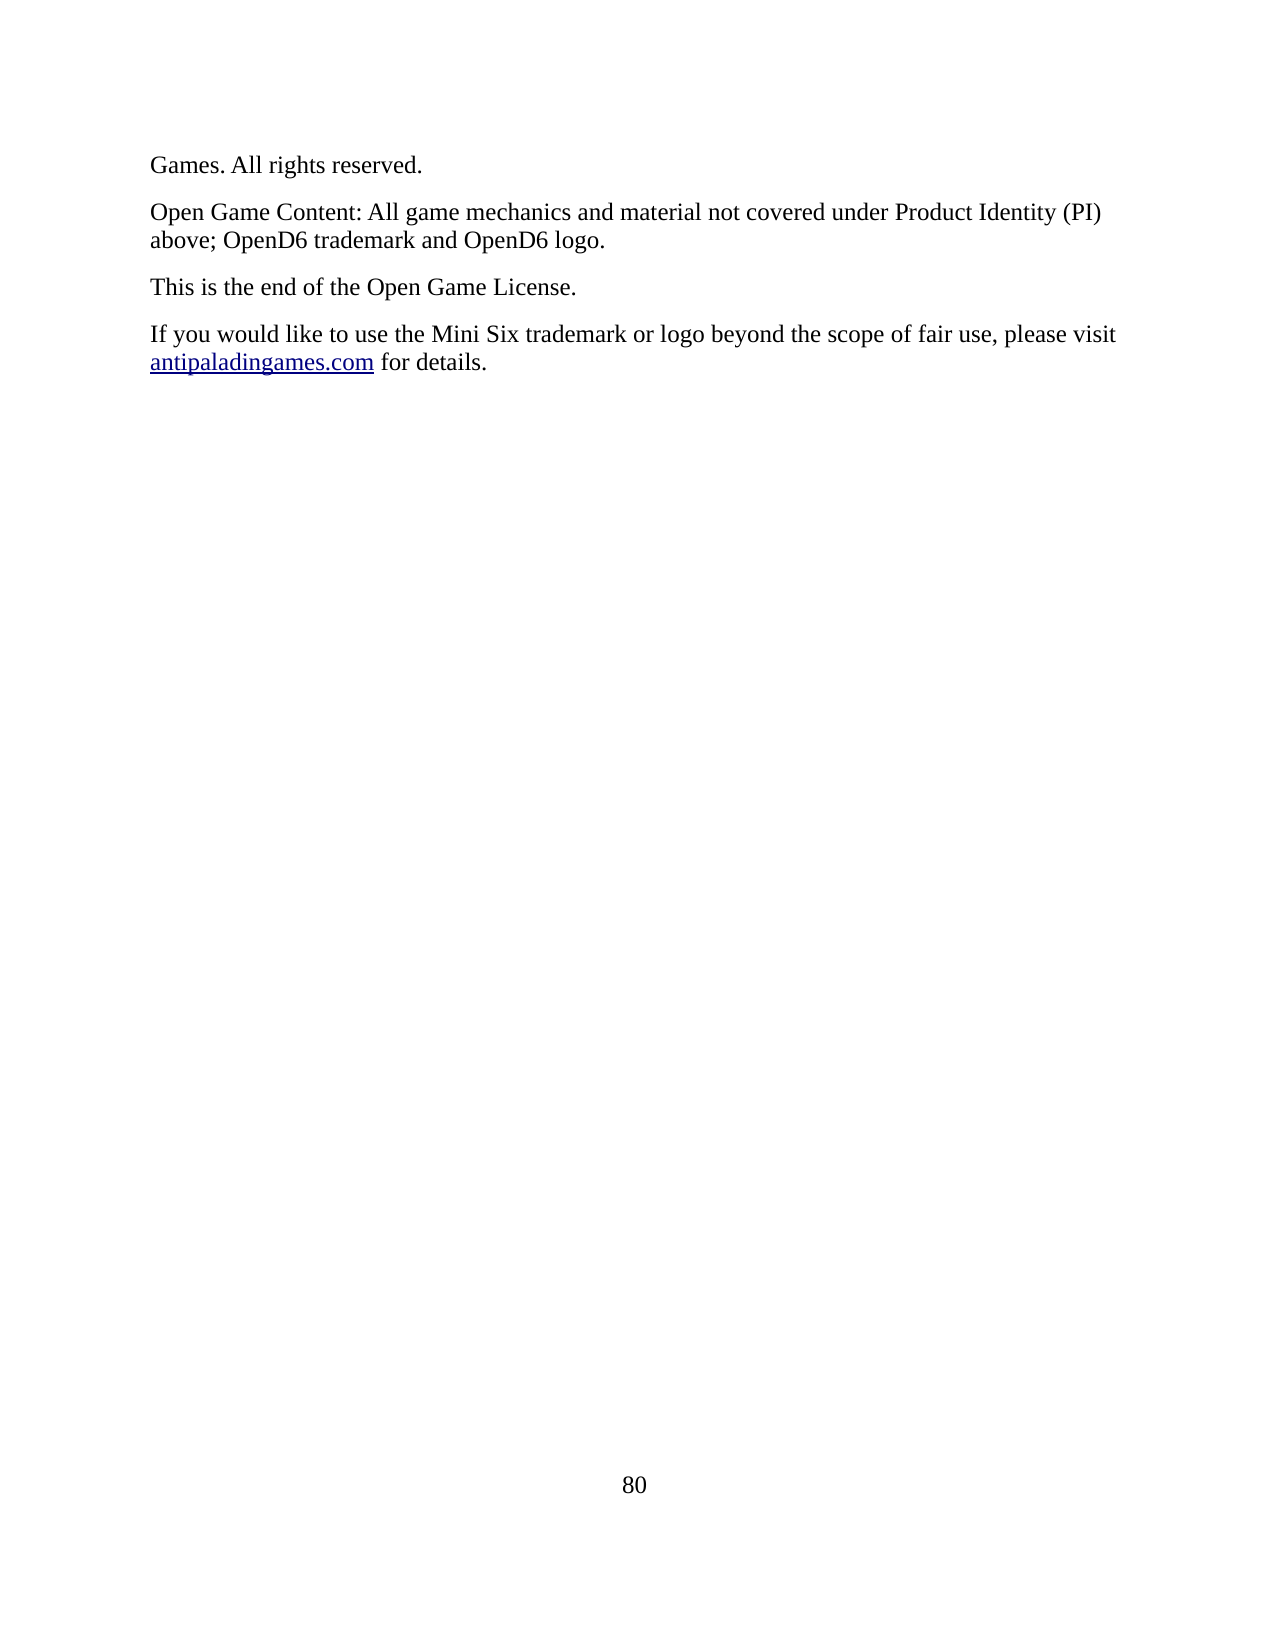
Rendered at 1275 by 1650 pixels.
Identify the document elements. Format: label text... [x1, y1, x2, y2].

text This is the end of the Open Game License. [150, 272, 1125, 301]
text Games. All rights reserved. [150, 150, 1125, 179]
text If you would like to use the Mini Six trademark or logo beyond the scope of fair use, please visit antipaladingames.com for details. [150, 319, 1125, 376]
text Open Game Content: All game mechanics and material not covered under Product Identity (PI) above; OpenD6 trademark and OpenD6 logo. [150, 197, 1125, 254]
